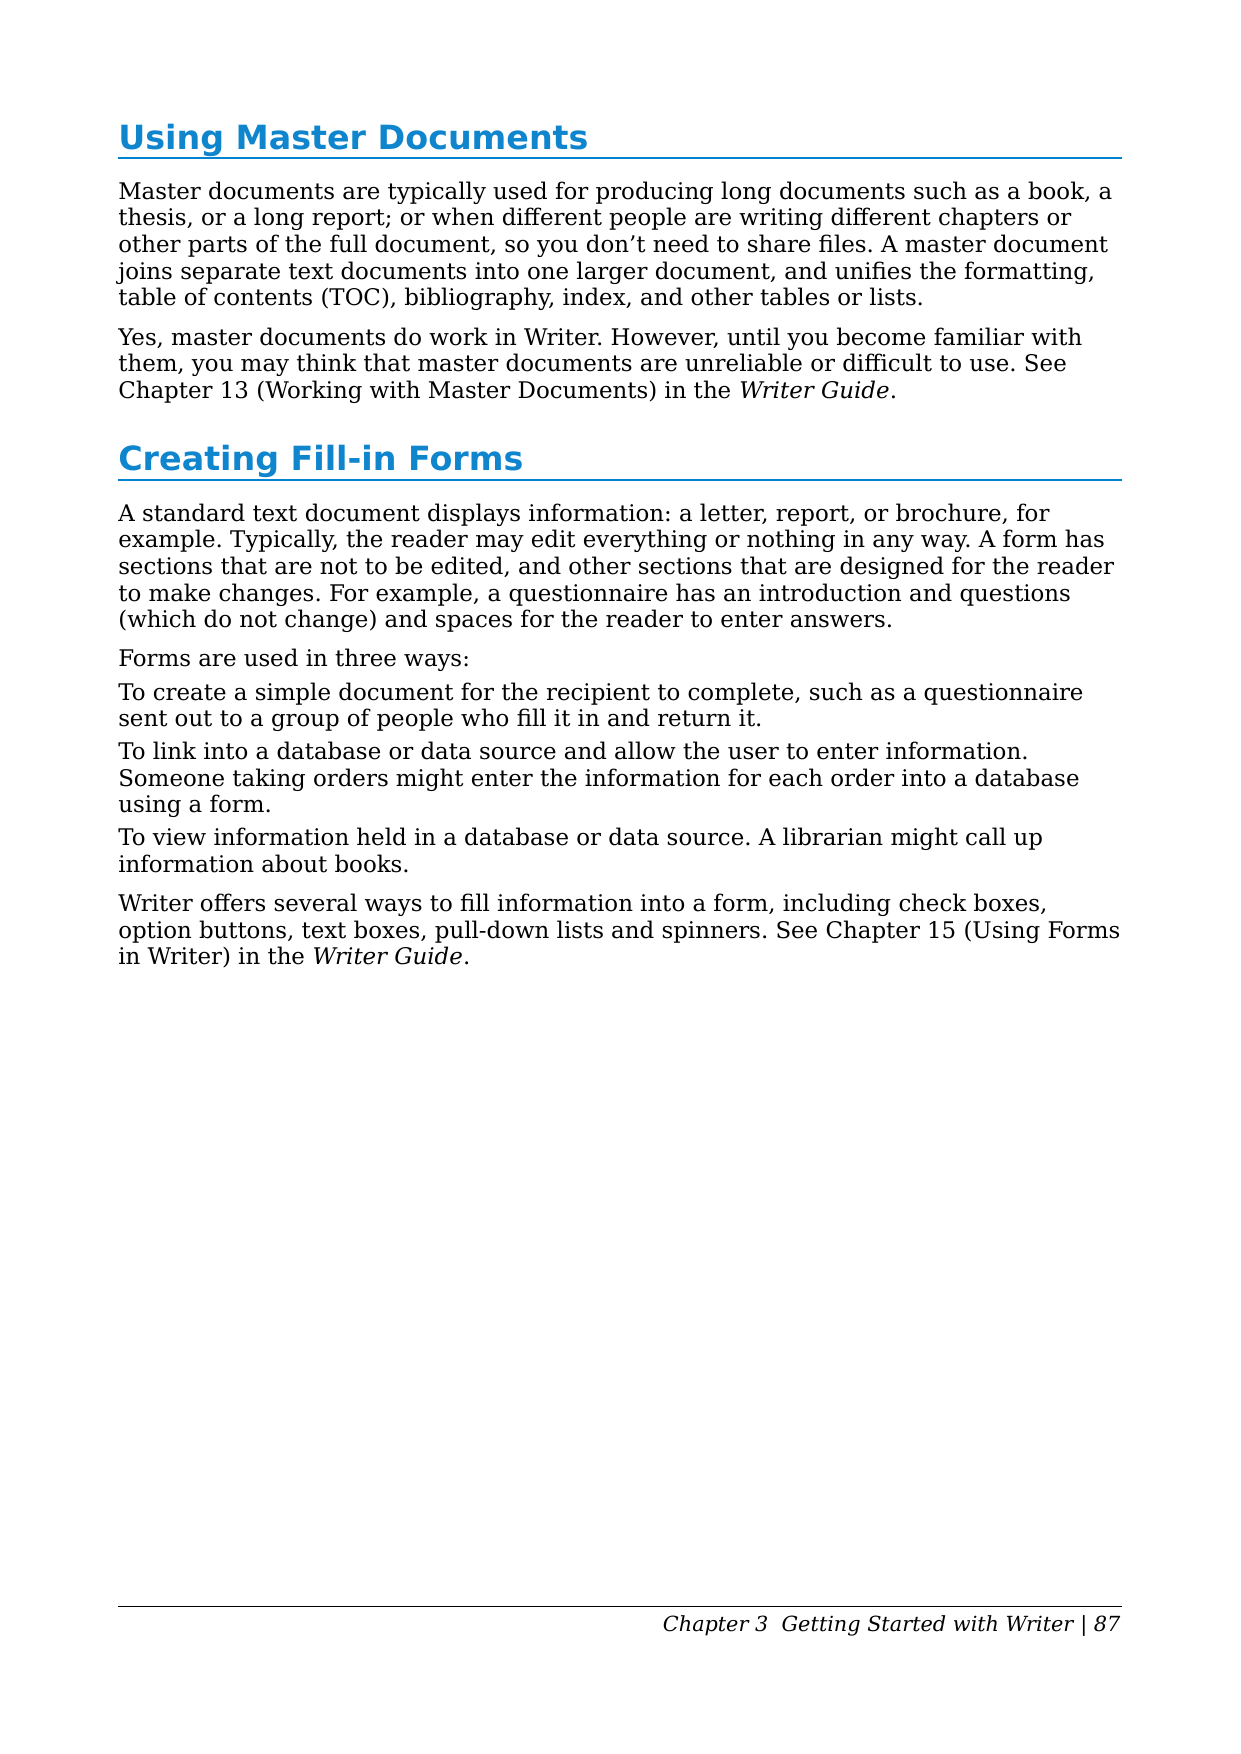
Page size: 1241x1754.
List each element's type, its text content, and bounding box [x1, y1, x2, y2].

text Writer offers several ways to fill information into a form, including check boxes, option buttons, text boxes, pull-down lists and spinners. See Chapter 15 (Using Forms in Writer) in the Writer Guide. [118, 890, 1122, 970]
list Forms are used in three ways: [118, 646, 1122, 672]
list To link into a database or data source and allow the user to enter information. Someone taking orders might enter the information for each order into a database using a form. [118, 738, 1122, 818]
subtitle Using Master Documents [118, 118, 1122, 157]
text A standard text document displays information: a letter, report, or brochure, for example. Typically, the reader may edit everything or nothing in any way. A form has sections that are not to be edited, and other sections that are designed for the reader to make changes. For example, a questionnaire has an introduction and questions (which do not change) and spaces for the reader to enter answers. [118, 500, 1122, 633]
list To create a simple document for the recipient to complete, such as a questionnaire sent out to a group of people who fill it in and return it. [118, 679, 1122, 732]
text Yes, master documents do work in Writer. However, until you become familiar with them, you may think that master documents are unreliable or difficult to use. See Chapter 13 (Working with Master Documents) in the Writer Guide. [118, 324, 1122, 404]
subtitle Creating Fill-in Forms [118, 440, 1122, 479]
text Master documents are typically used for producing long documents such as a book, a thesis, or a long report; or when different people are writing different chapters or other parts of the full document, so you don’t need to share files. A master document joins separate text documents into one larger document, and unifies the formatting, table of contents (TOC), bibliography, index, and other tables or lists. [118, 178, 1122, 311]
list To view information held in a database or data source. A librarian might call up information about books. [118, 824, 1122, 878]
